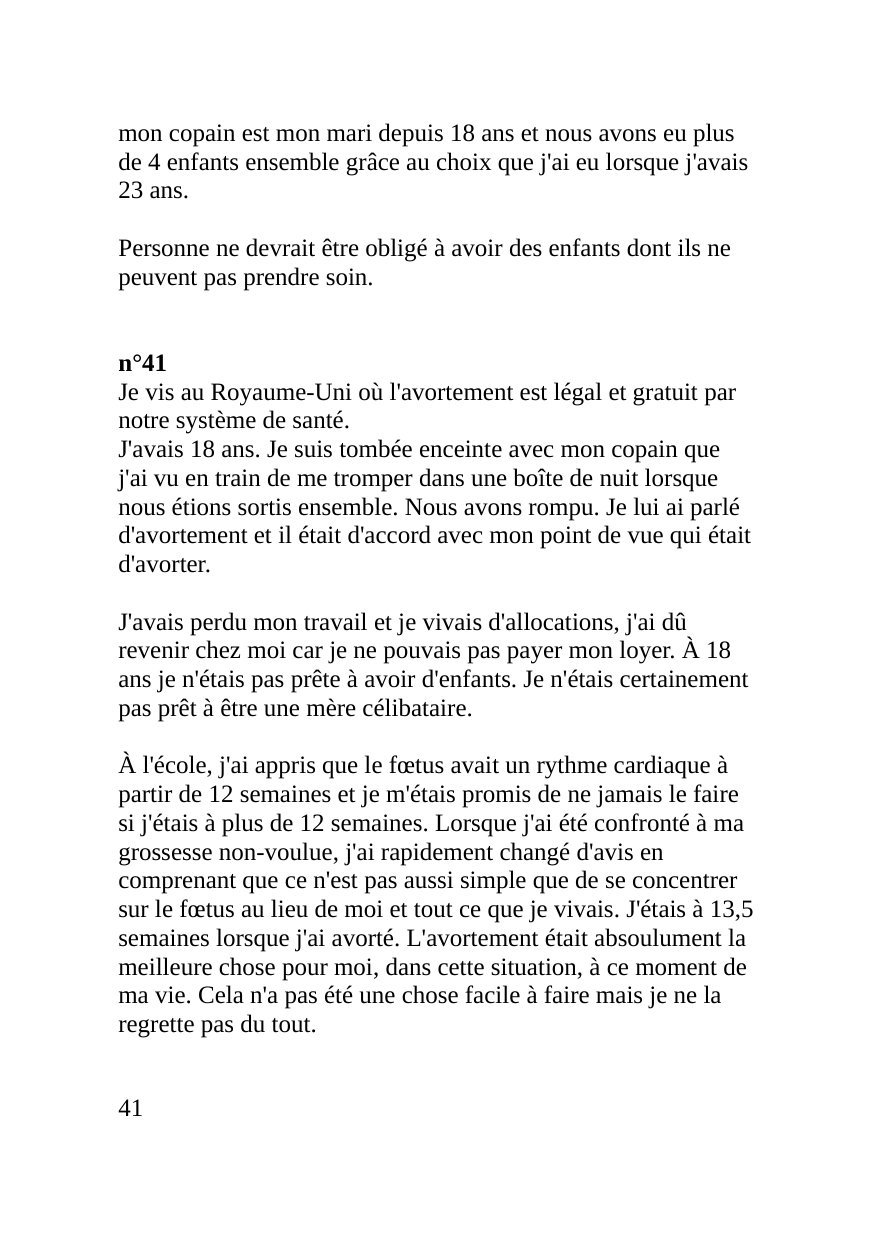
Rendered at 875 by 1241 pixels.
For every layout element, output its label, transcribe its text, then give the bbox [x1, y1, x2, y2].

text Je vis au Royaume-Uni où l'avortement est légal et gratuit par notre système de santé. [118, 377, 756, 434]
text À l'école, j'ai appris que le fœtus avait un rythme cardiaque à partir de 12 semaines et je m'étais promis de ne jamais le faire si j'étais à plus de 12 semaines. Lorsque j'ai été confronté à ma grossesse non-voulue, j'ai rapidement changé d'avis en comprenant que ce n'est pas aussi simple que de se concentrer sur le fœtus au lieu de moi et tout ce que je vivais. J'étais à 13,5 semaines lorsque j'ai avorté. L'avortement était absoulument la meilleure chose pour moi, dans cette situation, à ce moment de ma vie. Cela n'a pas été une chose facile à faire mais je ne la regrette pas du tout. [118, 751, 756, 1038]
text mon copain est mon mari depuis 18 ans et nous avons eu plus de 4 enfants ensemble grâce au choix que j'ai eu lorsque j'avais 23 ans. [118, 118, 756, 204]
text J'avais 18 ans. Je suis tombée enceinte avec mon copain que j'ai vu en train de me tromper dans une boîte de nuit lorsque nous étions sortis ensemble. Nous avons rompu. Je lui ai parlé d'avortement et il était d'accord avec mon point de vue qui était d'avorter. [118, 434, 756, 578]
text Personne ne devrait être obligé à avoir des enfants dont ils ne peuvent pas prendre soin. [118, 233, 756, 291]
text J'avais perdu mon travail et je vivais d'allocations, j'ai dû revenir chez moi car je ne pouvais pas payer mon loyer. À 18 ans je n'étais pas prête à avoir d'enfants. Je n'étais certainement pas prêt à être une mère célibataire. [118, 607, 756, 722]
text n°41 [118, 348, 756, 377]
